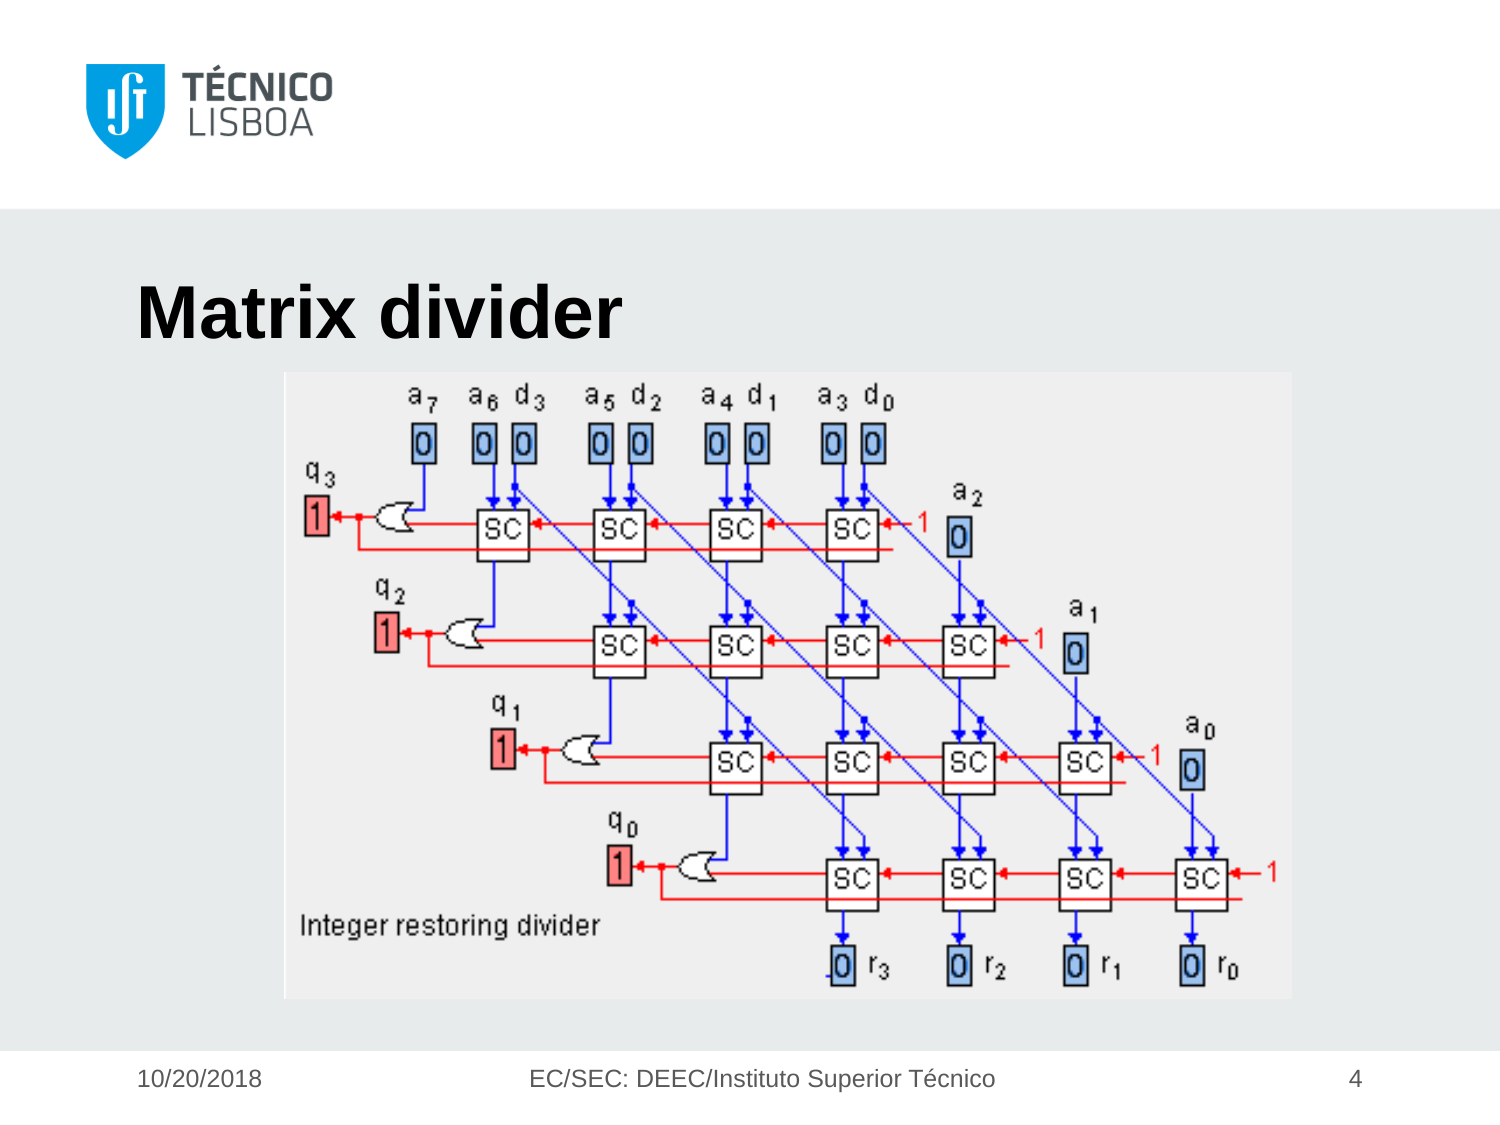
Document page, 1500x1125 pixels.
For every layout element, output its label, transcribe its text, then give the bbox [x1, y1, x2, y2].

slide_number 10/20/2018 [121, 1052, 425, 1103]
title Matrix divider [121, 237, 1378, 381]
footer EC/SEC: DEEC/Instituto Superior Técnico [512, 1052, 1021, 1103]
slide_number [1077, 1052, 1378, 1103]
picture [0, 0, 1500, 1125]
